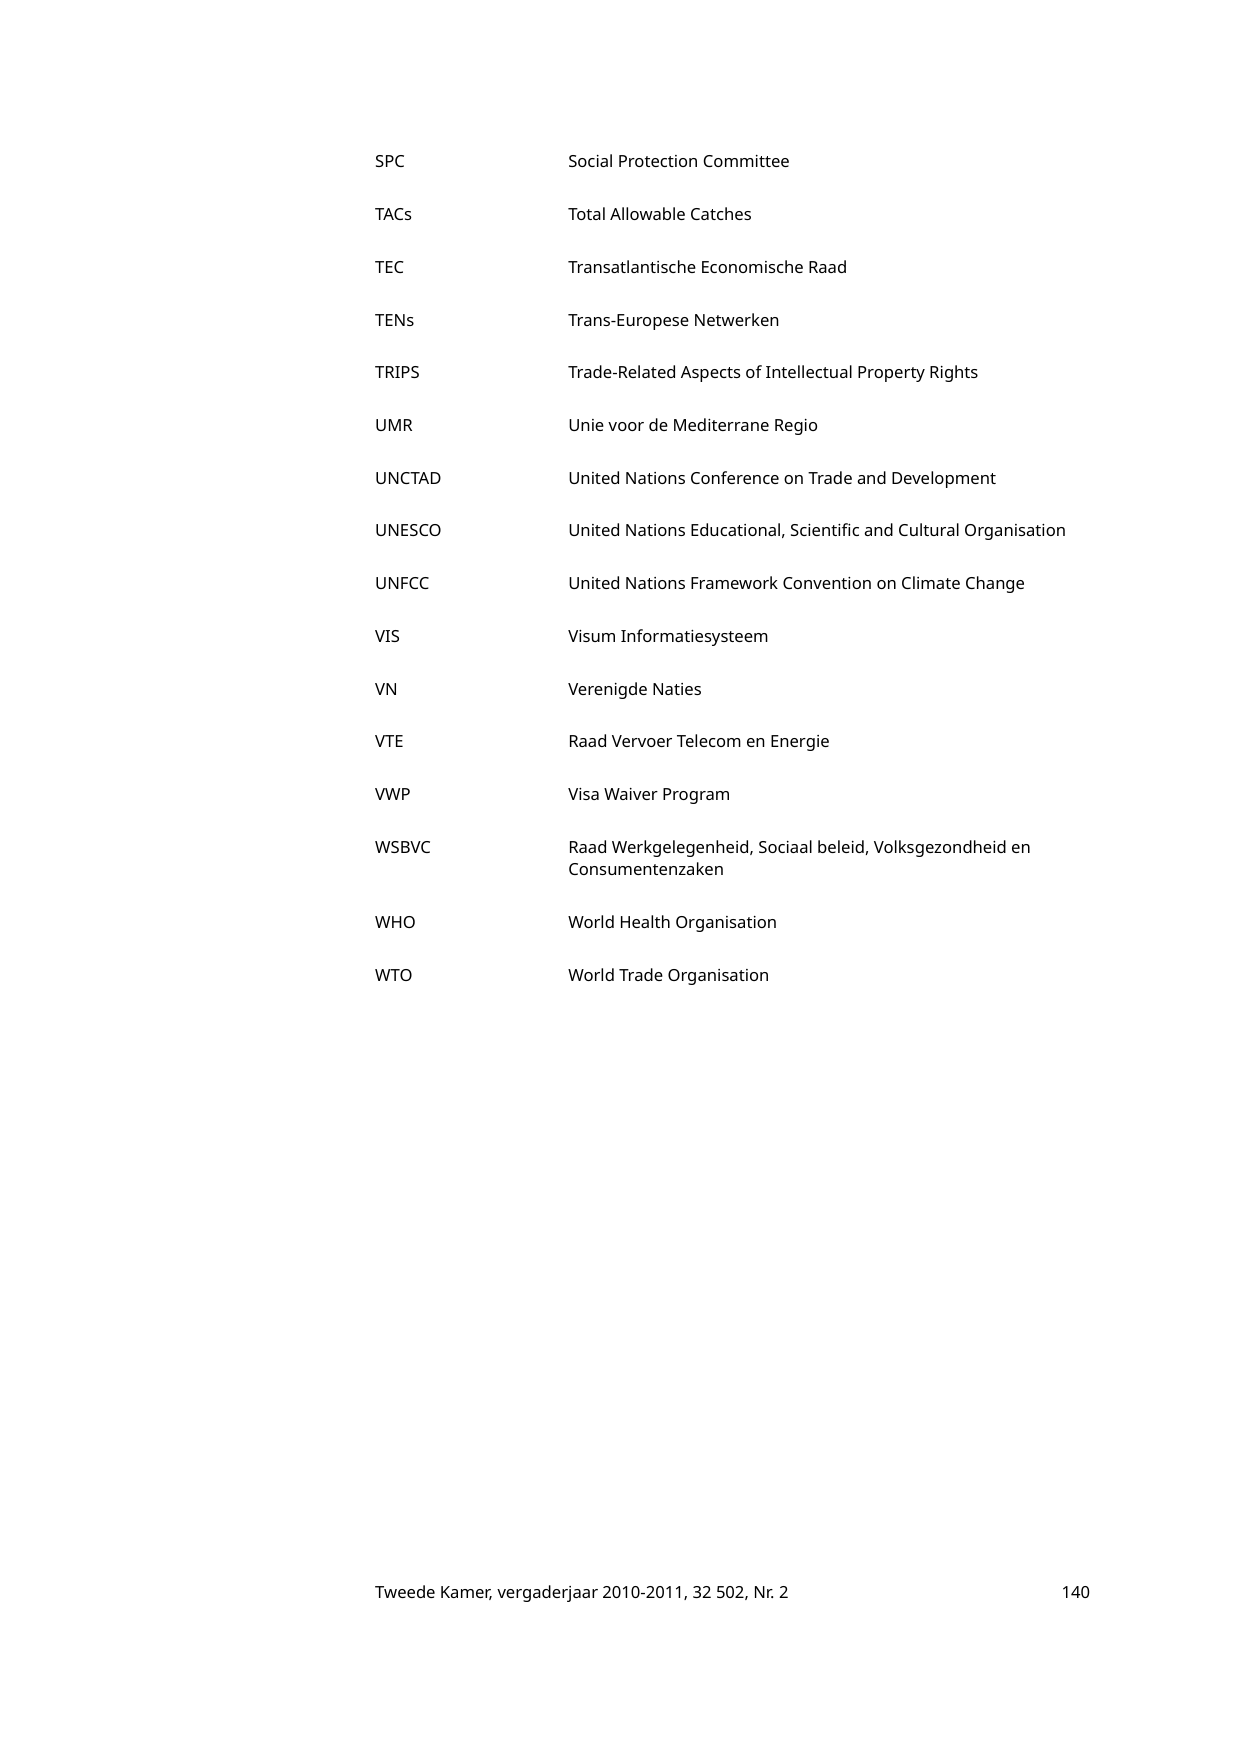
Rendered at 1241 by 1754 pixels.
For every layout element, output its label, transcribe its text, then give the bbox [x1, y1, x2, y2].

table_cell UNFCC [375, 572, 568, 624]
table_cell TACs [375, 203, 568, 255]
table_cell Transatlantische Economische Raad [568, 255, 1090, 308]
table_cell VWP [375, 783, 568, 835]
table_cell TEC [375, 255, 568, 308]
table_cell TENs [375, 308, 568, 361]
table_cell UMR [375, 414, 568, 466]
table_cell WHO [375, 911, 568, 963]
table_cell Raad Werkgelegenheid, Sociaal beleid, Volksgezondheid en Consumentenzaken [568, 835, 1090, 911]
table_cell Total Allowable Catches [568, 203, 1090, 255]
table_cell Trade-Related Aspects of Intellectual Property Rights [568, 361, 1090, 413]
table_cell VIS [375, 624, 568, 677]
table_cell WTO [375, 963, 568, 1016]
table_cell WSBVC [375, 835, 568, 911]
table_cell Visa Waiver Program [568, 783, 1090, 835]
table_cell Trans-Europese Netwerken [568, 308, 1090, 361]
table_cell SPC [375, 150, 568, 203]
table_cell World Health Organisation [568, 911, 1090, 963]
table_cell World Trade Organisation [568, 963, 1090, 1016]
table_cell Social Protection Committee [568, 150, 1090, 203]
table_cell VN [375, 677, 568, 730]
table_cell Visum Informatiesysteem [568, 624, 1090, 677]
table_cell United Nations Educational, Scientific and Cultural Organisation [568, 519, 1090, 572]
table_cell United Nations Conference on Trade and Development [568, 466, 1090, 519]
table_cell UNCTAD [375, 466, 568, 519]
table_cell TRIPS [375, 361, 568, 413]
table_cell Unie voor de Mediterrane Regio [568, 414, 1090, 466]
table_cell United Nations Framework Convention on Climate Change [568, 572, 1090, 624]
table_cell UNESCO [375, 519, 568, 572]
table_cell VTE [375, 730, 568, 782]
table_cell Verenigde Naties [568, 677, 1090, 730]
table_cell Raad Vervoer Telecom en Energie [568, 730, 1090, 782]
